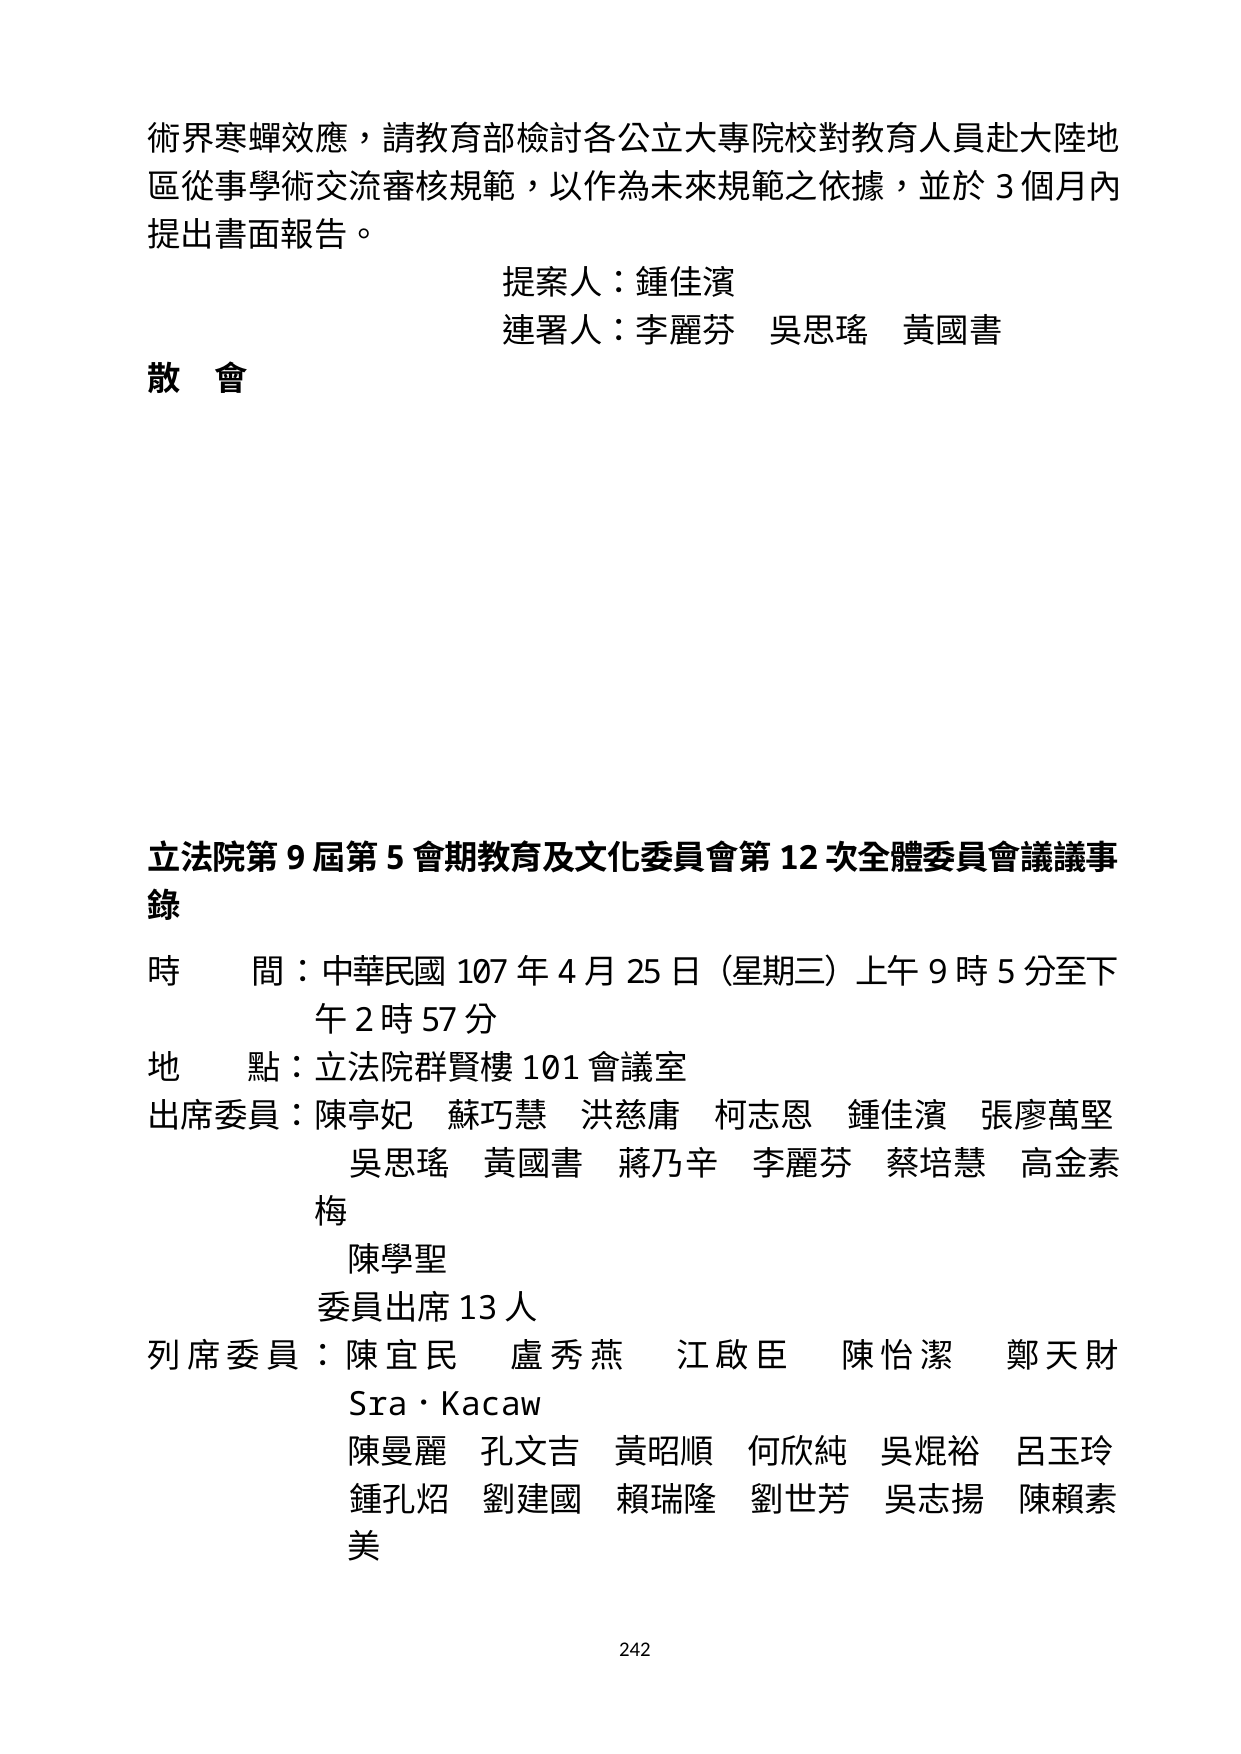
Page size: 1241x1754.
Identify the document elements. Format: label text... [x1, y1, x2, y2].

text 吳思瑤 黃國書 蔣乃辛 李麗芬 蔡培慧 高金素梅 [147, 1137, 1122, 1233]
text 連署人：李麗芬 吳思瑤 黃國書 [222, 304, 1122, 352]
text 術界寒蟬效應，請教育部檢討各公立大專院校對教育人員赴大陸地區從事學術交流審核規範，以作為未來規範之依據，並於3個月內提出書面報告。 [147, 112, 1122, 256]
text 列席委員：陳宜民 盧秀燕 江啟臣 陳怡潔 鄭天財Sra．Kacaw [147, 1329, 1120, 1425]
text 地 點：立法院群賢樓101會議室 [147, 1041, 1120, 1089]
text 委員出席13人 [317, 1281, 1122, 1329]
text 鍾孔炤 劉建國 賴瑞隆 劉世芳 吳志揚 陳賴素美 [147, 1473, 1120, 1568]
text 陳學聖 [147, 1233, 1122, 1281]
text 出席委員：陳亭妃 蘇巧慧 洪慈庸 柯志恩 鍾佳濱 張廖萬堅 [147, 1089, 1122, 1137]
text 立法院第9屆第5會期教育及文化委員會第12次全體委員會議議事錄 [147, 831, 1120, 927]
text 提案人：鍾佳濱 [222, 256, 1122, 304]
text 散 會 [147, 352, 1120, 400]
text 陳曼麗 孔文吉 黃昭順 何欣純 吳焜裕 呂玉玲 [147, 1425, 1120, 1473]
text 時 間：中華民國107年4月25日（星期三）上午9時5分至下午2時57分 [147, 946, 1120, 1041]
